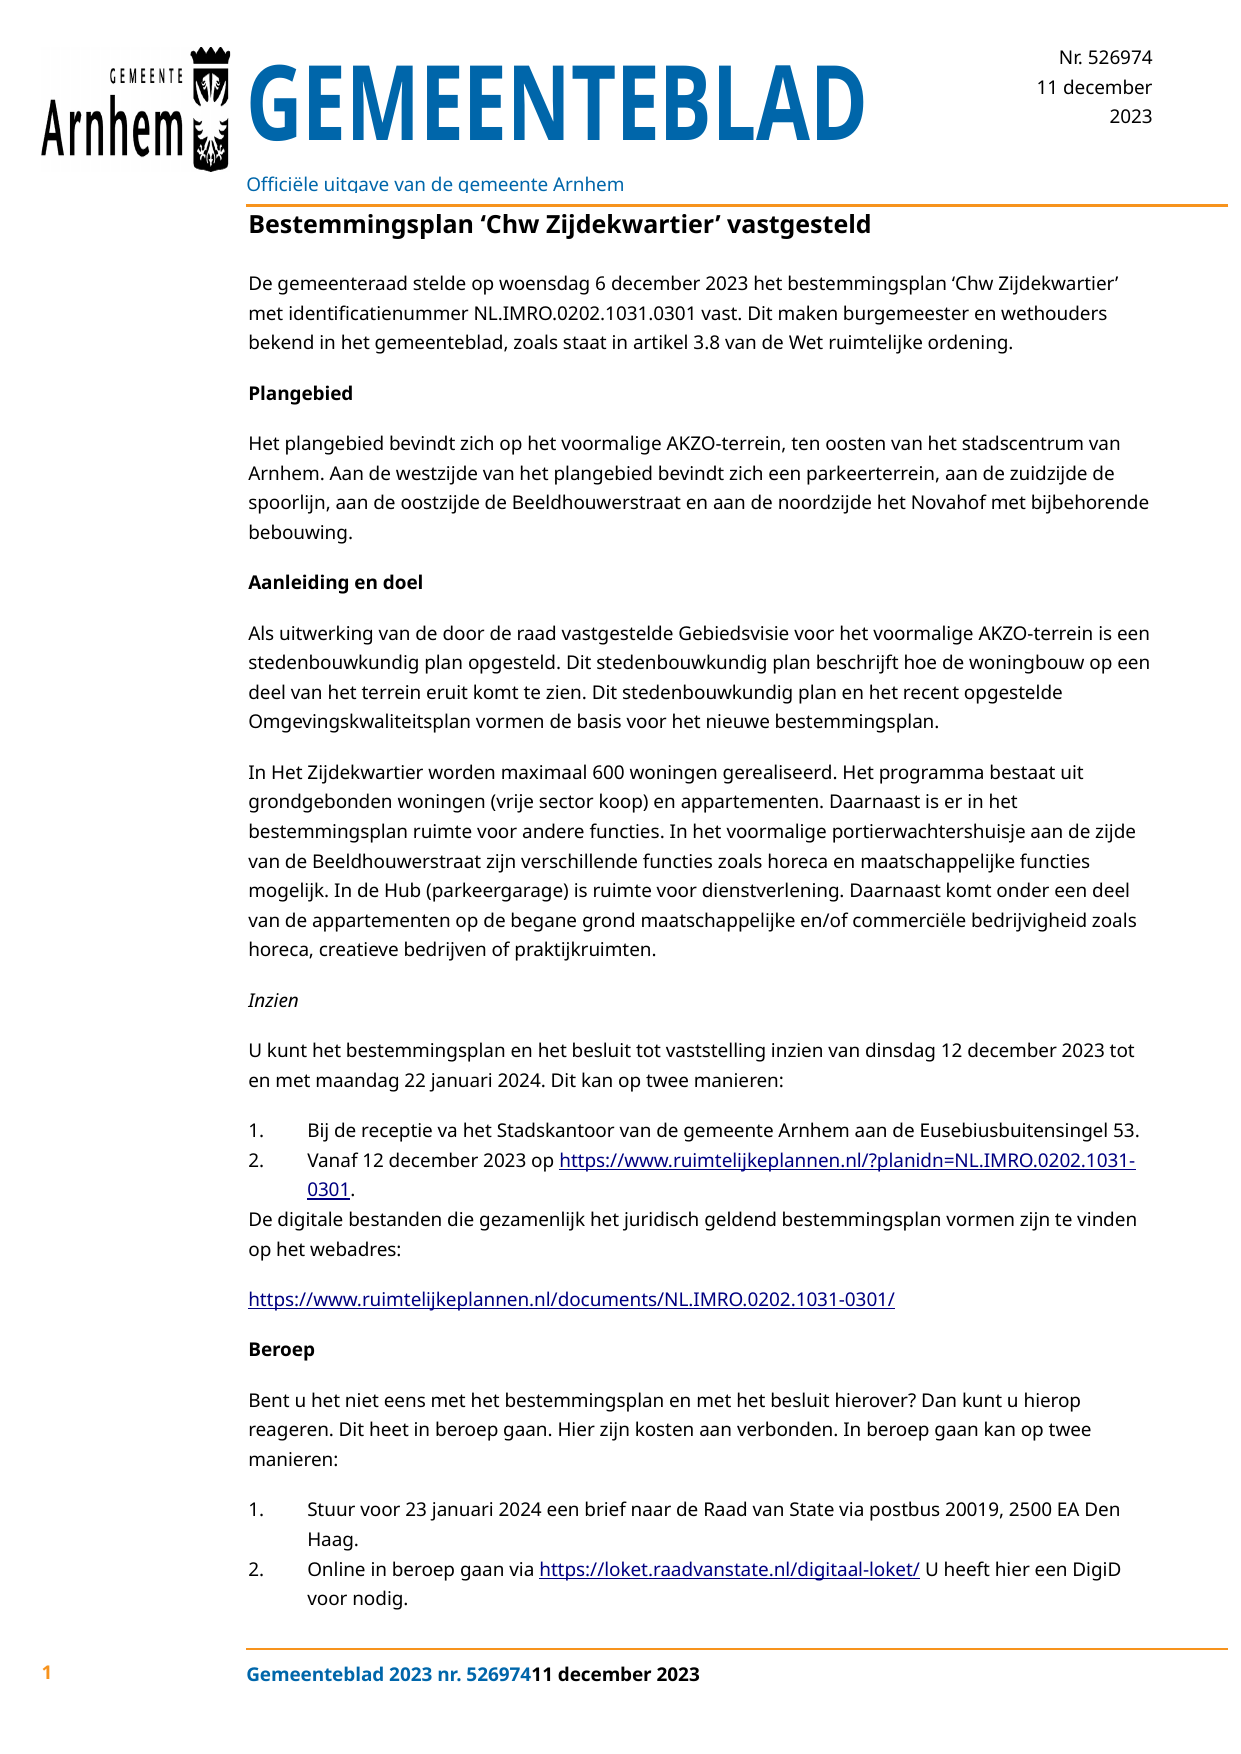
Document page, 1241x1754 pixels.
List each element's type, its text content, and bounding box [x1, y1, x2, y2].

list Bij de receptie va het Stadskantoor van de gemeente Arnhem aan de Eusebiusbuitensingel 53. [248, 1117, 1152, 1143]
text Plangebied [248, 380, 1152, 406]
text De digitale bestanden die gezamenlijk het juridisch geldend bestemmingsplan vormen zijn te vinden op het webadres: [248, 1206, 1152, 1261]
text In Het Zijdekwartier worden maximaal 600 woningen gerealiseerd. Het programma bestaat uit grondgebonden woningen (vrije sector koop) en appartementen. Daarnaast is er in het bestemmingsplan ruimte voor andere functies. In het voormalige portierwachtershuisje aan de zijde van de Beeldhouwerstraat zijn verschillende functies zoals horeca en maatschappelijke functies mogelijk. In de Hub (parkeergarage) is ruimte voor dienstverlening. Daarnaast komt onder een deel van de appartementen op de begane grond maatschappelijke en/of commerciële bedrijvigheid zoals horeca, creatieve bedrijven of praktijkruimten. [248, 759, 1152, 962]
text Inzien [248, 987, 1152, 1013]
list Vanaf 12 december 2023 op https://www.ruimtelijkeplannen.nl/?planidn=NL.IMRO.0202.1031-0301. [248, 1147, 1152, 1202]
text Als uitwerking van de door de raad vastgestelde Gebiedsvisie voor het voormalige AKZO-terrein is een stedenbouwkundig plan opgesteld. Dit stedenbouwkundig plan beschrijft hoe de woningbouw op een deel van het terrein eruit komt te zien. Dit stedenbouwkundig plan en het recent opgestelde Omgevingskwaliteitsplan vormen de basis voor het nieuwe bestemmingsplan. [248, 620, 1152, 734]
list Online in beroep gaan via https://loket.raadvanstate.nl/digitaal-loket/ U heeft hier een DigiD voor nodig. [248, 1556, 1152, 1611]
picture [41, 47, 231, 172]
text U kunt het bestemmingsplan en het besluit tot vaststelling inzien van dinsdag 12 december 2023 tot en met maandag 22 januari 2024. Dit kan op twee manieren: [248, 1037, 1152, 1093]
list Stuur voor 23 januari 2024 een brief naar de Raad van State via postbus 20019, 2500 EA Den Haag. [248, 1497, 1152, 1552]
text Het plangebied bevindt zich op het voormalige AKZO-terrein, ten oosten van het stadscentrum van Arnhem. Aan de westzijde van het plangebied bevindt zich een parkeerterrein, aan de zuidzijde de spoorlijn, aan de oostzijde de Beeldhouwerstraat en aan de noordzijde het Novahof met bijbehorende bebouwing. [248, 430, 1152, 545]
text Bent u het niet eens met het bestemmingsplan en met het besluit hierover? Dan kunt u hierop reageren. Dit heet in beroep gaan. Hier zijn kosten aan verbonden. In beroep gaan kan op twee manieren: [248, 1387, 1152, 1472]
text Beroep [248, 1337, 1152, 1362]
text De gemeenteraad stelde op woensdag 6 december 2023 het bestemmingsplan ‘Chw Zijdekwartier’ met identificatienummer NL.IMRO.0202.1031.0301 vast. Dit maken burgemeester en wethouders bekend in het gemeenteblad, zoals staat in artikel 3.8 van de Wet ruimtelijke ordening. [248, 270, 1152, 355]
text Bestemmingsplan ‘Chw Zijdekwartier’ vastgesteld [248, 207, 1152, 241]
text Aanleiding en doel [248, 569, 1152, 595]
text https://www.ruimtelijkeplannen.nl/documents/NL.IMRO.0202.1031-0301/ [248, 1286, 1152, 1312]
